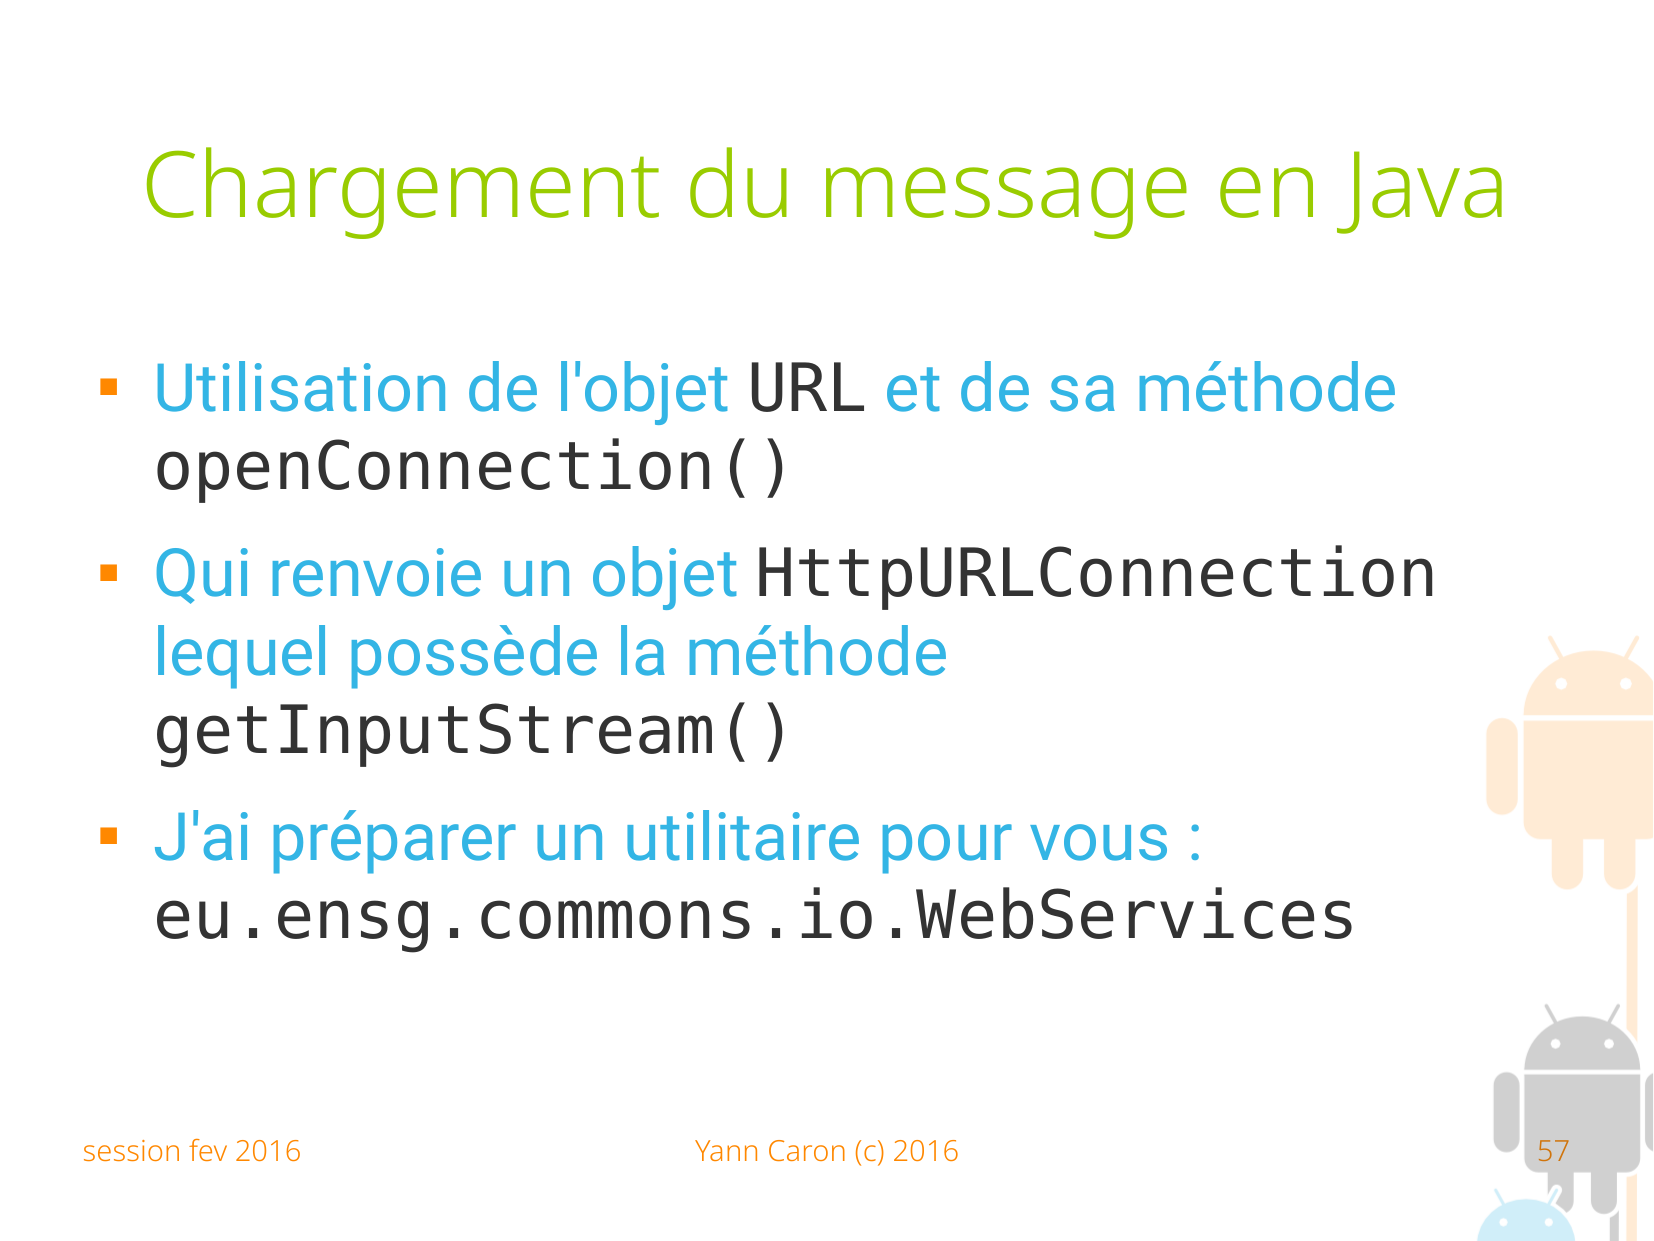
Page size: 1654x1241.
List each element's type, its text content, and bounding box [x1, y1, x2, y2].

title Chargement du message en Java [82, 78, 1571, 287]
list Utilisation de l'objet URL et de sa méthode openConnection() Qui renvoie un objet HttpURLConnection lequel possède la méthode getInputStream() J'ai préparer un utilitaire pour vous : eu.ensg.commons.io.WebServices [82, 349, 1571, 1069]
picture [240, 423, 1654, 1241]
